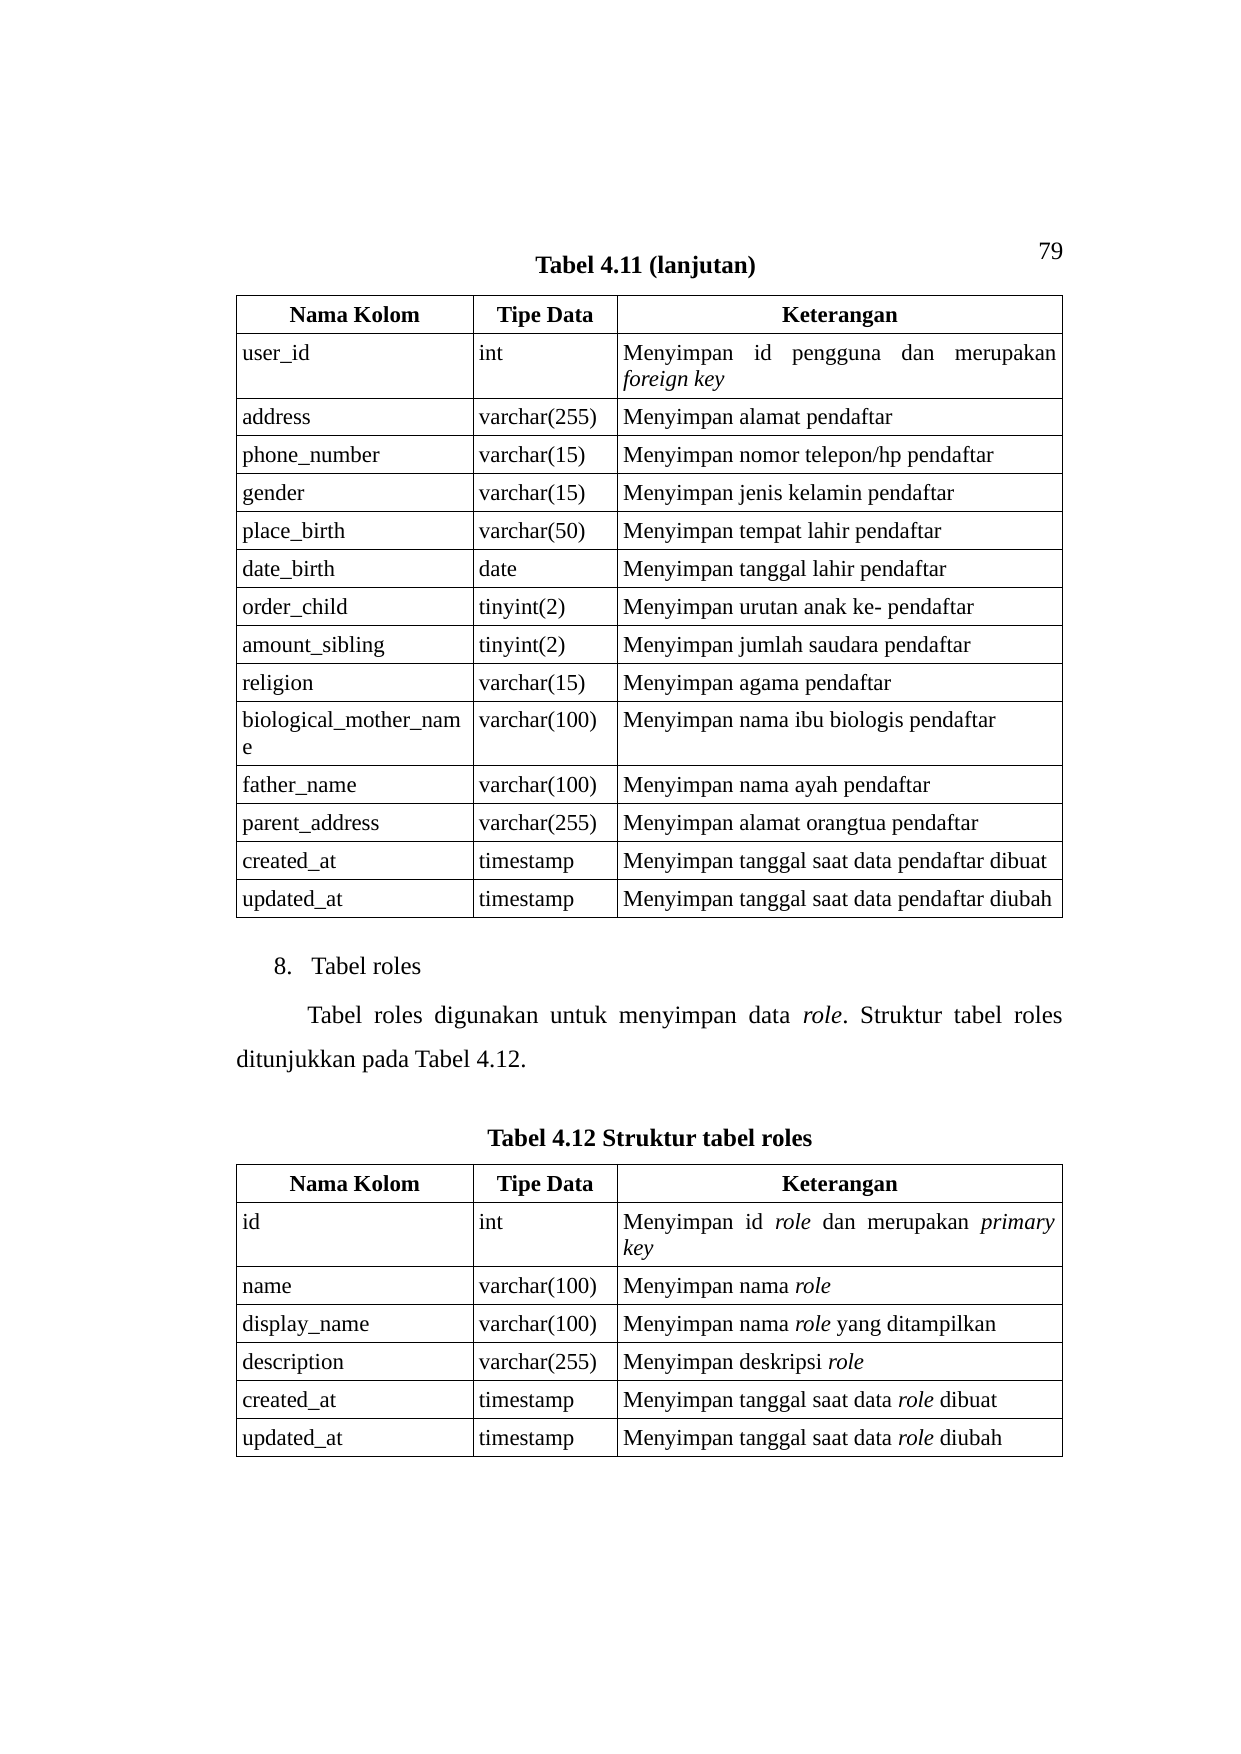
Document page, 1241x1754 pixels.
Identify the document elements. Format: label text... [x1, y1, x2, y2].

table_cell varchar(100) [474, 1267, 617, 1304]
table_cell id [237, 1203, 473, 1266]
table_cell varchar(100) [474, 766, 617, 803]
table_cell varchar(255) [474, 399, 617, 435]
table_cell varchar(15) [474, 664, 617, 701]
table_cell Menyimpan alamat orangtua pendaftar [618, 804, 1062, 841]
table_cell created_at [237, 842, 473, 879]
table_cell Menyimpan deskripsi role [618, 1343, 1062, 1380]
table_cell updated_at [237, 880, 473, 917]
table_cell Menyimpan tempat lahir pendaftar [618, 512, 1062, 549]
table_cell varchar(255) [474, 1343, 617, 1380]
table_cell user_id [237, 334, 473, 397]
table_cell int [474, 1203, 617, 1266]
table_cell name [237, 1267, 473, 1304]
table_header Nama Kolom [237, 1165, 473, 1202]
table_cell updated_at [237, 1419, 473, 1456]
table_cell order_child [237, 588, 473, 625]
table_cell description [237, 1343, 473, 1380]
table_cell Menyimpan nomor telepon/hp pendaftar [618, 436, 1062, 473]
table_cell Menyimpan tanggal lahir pendaftar [618, 550, 1062, 587]
table_header Keterangan [618, 1165, 1062, 1202]
table_cell timestamp [474, 842, 617, 879]
table_cell religion [237, 664, 473, 701]
table_cell Menyimpan tanggal saat data pendaftar diubah [618, 880, 1062, 917]
table_cell biological_mother_name [237, 702, 473, 765]
table_cell display_name [237, 1305, 473, 1342]
table_cell Menyimpan nama ibu biologis pendaftar [618, 702, 1062, 765]
table_cell phone_number [237, 436, 473, 473]
table_cell varchar(15) [474, 474, 617, 511]
table_cell Menyimpan urutan anak ke- pendaftar [618, 588, 1062, 625]
table_header Tipe Data [474, 296, 617, 333]
table_cell timestamp [474, 1419, 617, 1456]
text Tabel 4.11 (lanjutan) [259, 250, 1032, 279]
table_cell Menyimpan id role dan merupakan primary key [618, 1203, 1062, 1266]
table_cell amount_sibling [237, 626, 473, 663]
table_cell created_at [237, 1381, 473, 1418]
table_cell tinyint(2) [474, 588, 617, 625]
table_cell Menyimpan alamat pendaftar [618, 399, 1062, 435]
text Tabel 4.12 Struktur tabel roles [236, 1123, 1063, 1152]
table_cell Menyimpan jenis kelamin pendaftar [618, 474, 1062, 511]
table_cell Menyimpan tanggal saat data role diubah [618, 1419, 1062, 1456]
table_cell varchar(50) [474, 512, 617, 549]
table_cell timestamp [474, 880, 617, 917]
table_cell timestamp [474, 1381, 617, 1418]
table_cell Menyimpan nama role [618, 1267, 1062, 1304]
text Tabel roles digunakan untuk menyimpan data role. Struktur tabel roles ditunjukkan pada Tabel 4.12. [236, 1001, 1063, 1072]
table_cell tinyint(2) [474, 626, 617, 663]
table_cell date [474, 550, 617, 587]
table_cell varchar(255) [474, 804, 617, 841]
table_cell Menyimpan nama ayah pendaftar [618, 766, 1062, 803]
table_cell address [237, 399, 473, 435]
table_cell varchar(100) [474, 702, 617, 765]
table_cell Menyimpan tanggal saat data role dibuat [618, 1381, 1062, 1418]
table_header Nama Kolom [237, 296, 473, 333]
table_cell int [474, 334, 617, 397]
table_header Keterangan [618, 296, 1062, 333]
table_cell parent_address [237, 804, 473, 841]
table_cell date_birth [237, 550, 473, 587]
table_cell Menyimpan id pengguna dan merupakan foreign key [618, 334, 1062, 397]
table_cell varchar(15) [474, 436, 617, 473]
table_cell Menyimpan jumlah saudara pendaftar [618, 626, 1062, 663]
table_cell father_name [237, 766, 473, 803]
table_cell varchar(100) [474, 1305, 617, 1342]
table_cell gender [237, 474, 473, 511]
list Tabel roles [274, 951, 1063, 980]
table_cell Menyimpan nama role yang ditampilkan [618, 1305, 1062, 1342]
table_cell place_birth [237, 512, 473, 549]
table_header Tipe Data [474, 1165, 617, 1202]
table_cell Menyimpan tanggal saat data pendaftar dibuat [618, 842, 1062, 879]
table_cell Menyimpan agama pendaftar [618, 664, 1062, 701]
